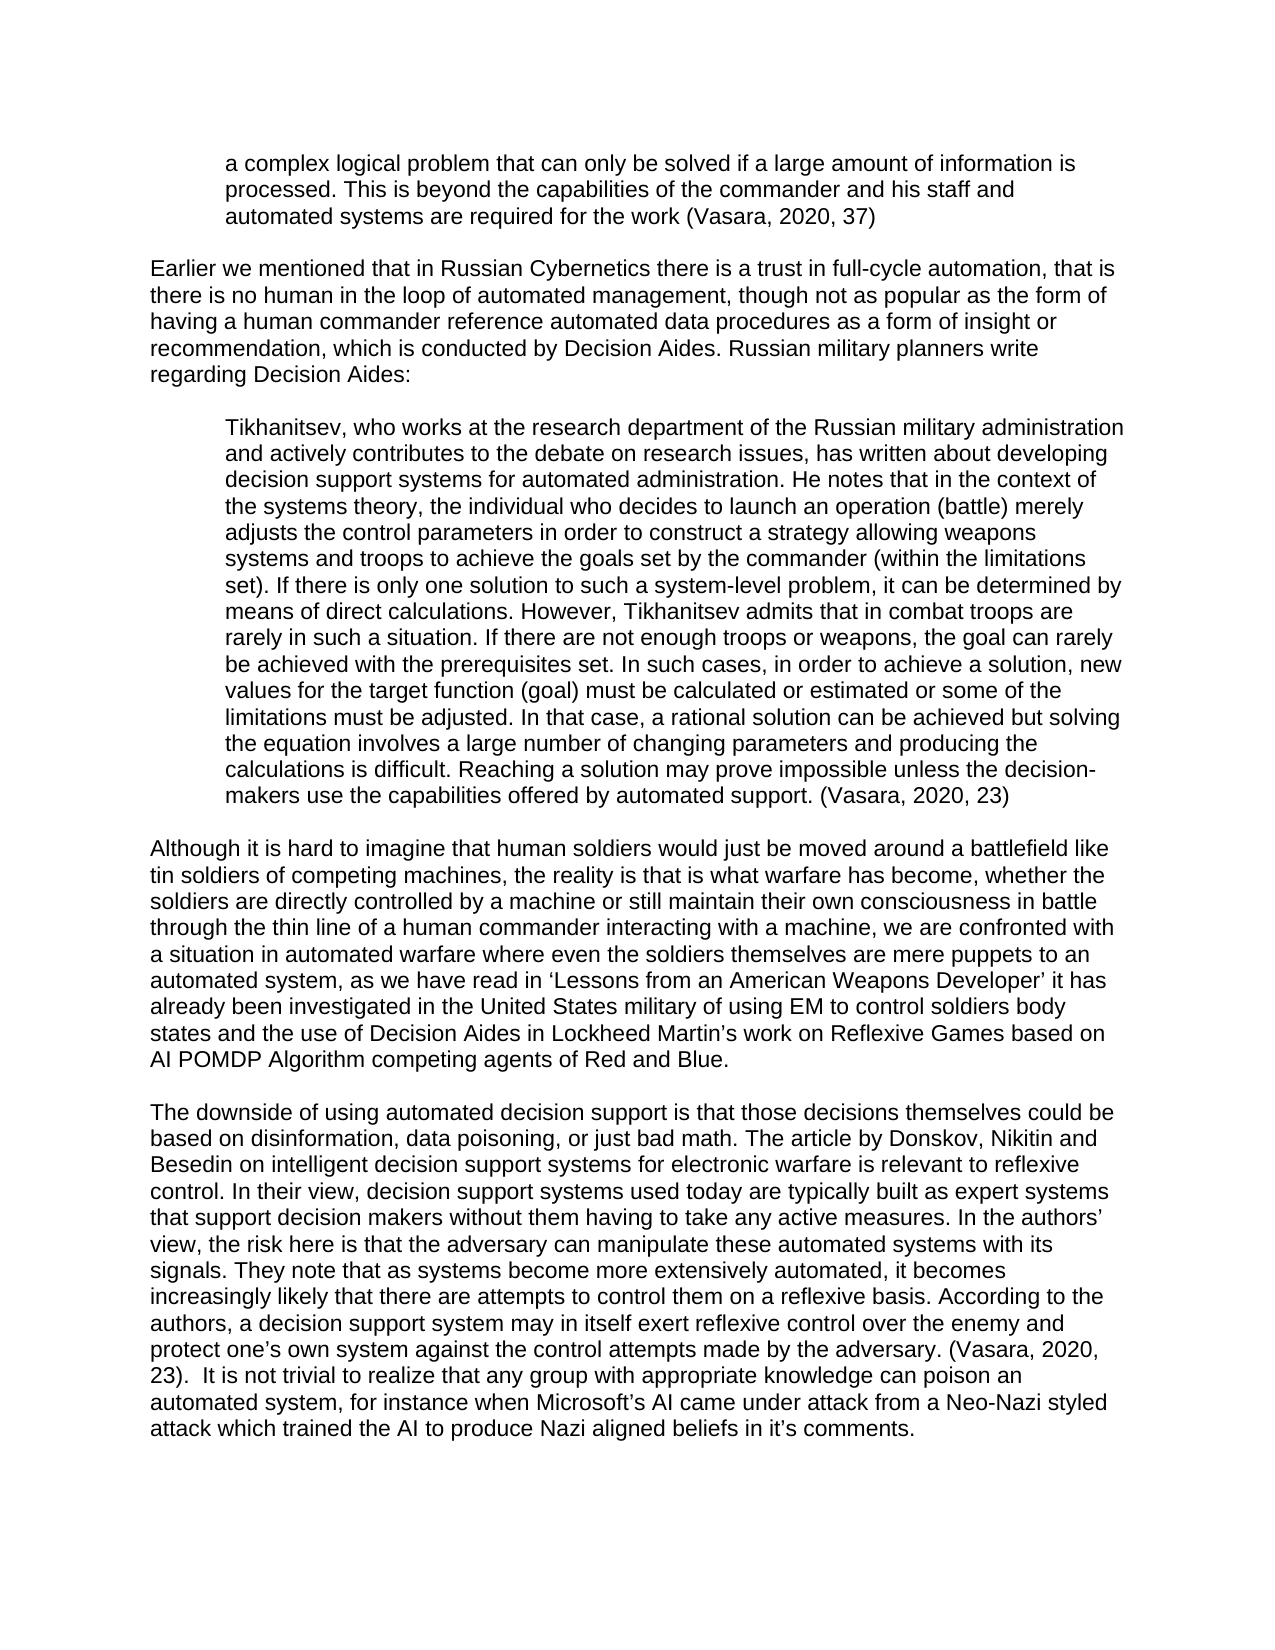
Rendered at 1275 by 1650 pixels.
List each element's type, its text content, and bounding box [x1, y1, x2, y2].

text Although it is hard to imagine that human soldiers would just be moved around a battlefield like tin soldiers of competing machines, the reality is that is what warfare has become, whether the soldiers are directly controlled by a machine or still maintain their own consciousness in battle through the thin line of a human commander interacting with a machine, we are confronted with a situation in automated warfare where even the soldiers themselves are mere puppets to an automated system, as we have read in ‘Lessons from an American Weapons Developer’ it has already been investigated in the United States military of using EM to control soldiers body states and the use of Decision Aides in Lockheed Martin’s work on Reflexive Games based on AI POMDP Algorithm competing agents of Red and Blue. [150, 835, 1125, 1072]
text Earlier we mentioned that in Russian Cybernetics there is a trust in full-cycle automation, that is there is no human in the loop of automated management, though not as popular as the form of having a human commander reference automated data procedures as a form of insight or recommendation, which is conducted by Decision Aides. Russian military planners write regarding Decision Aides: [150, 255, 1125, 387]
text The downside of using automated decision support is that those decisions themselves could be based on disinformation, data poisoning, or just bad math. The article by Donskov, Nikitin and Besedin on intelligent decision support systems for electronic warfare is relevant to reflexive control. In their view, decision support systems used today are typically built as expert systems that support decision makers without them having to take any active measures. In the authors’ view, the risk here is that the adversary can manipulate these automated systems with its signals. They note that as systems become more extensively automated, it becomes increasingly likely that there are attempts to control them on a reflexive basis. According to the authors, a decision support system may in itself exert reflexive control over the enemy and protect one’s own system against the control attempts made by the adversary. (Vasara, 2020, 23). It is not trivial to realize that any group with appropriate knowledge can poison an automated system, for instance when Microsoft’s AI came under attack from a Neo-Nazi styled attack which trained the AI to produce Nazi aligned beliefs in it’s comments. [150, 1099, 1125, 1441]
text a complex logical problem that can only be solved if a large amount of information is processed. This is beyond the capabilities of the commander and his staff and automated systems are required for the work (Vasara, 2020, 37) [225, 150, 1125, 229]
text Tikhanitsev, who works at the research department of the Russian military administration and actively contributes to the debate on research issues, has written about developing decision support systems for automated administration. He notes that in the context of the systems theory, the individual who decides to launch an operation (battle) merely adjusts the control parameters in order to construct a strategy allowing weapons systems and troops to achieve the goals set by the commander (within the limitations set). If there is only one solution to such a system-level problem, it can be determined by means of direct calculations. However, Tikhanitsev admits that in combat troops are rarely in such a situation. If there are not enough troops or weapons, the goal can rarely be achieved with the prerequisites set. In such cases, in order to achieve a solution, new values for the target function (goal) must be calculated or estimated or some of the limitations must be adjusted. In that case, a rational solution can be achieved but solving the equation involves a large number of changing parameters and producing the calculations is difficult. Reaching a solution may prove impossible unless the decision-makers use the capabilities offered by automated support. (Vasara, 2020, 23) [225, 413, 1125, 809]
